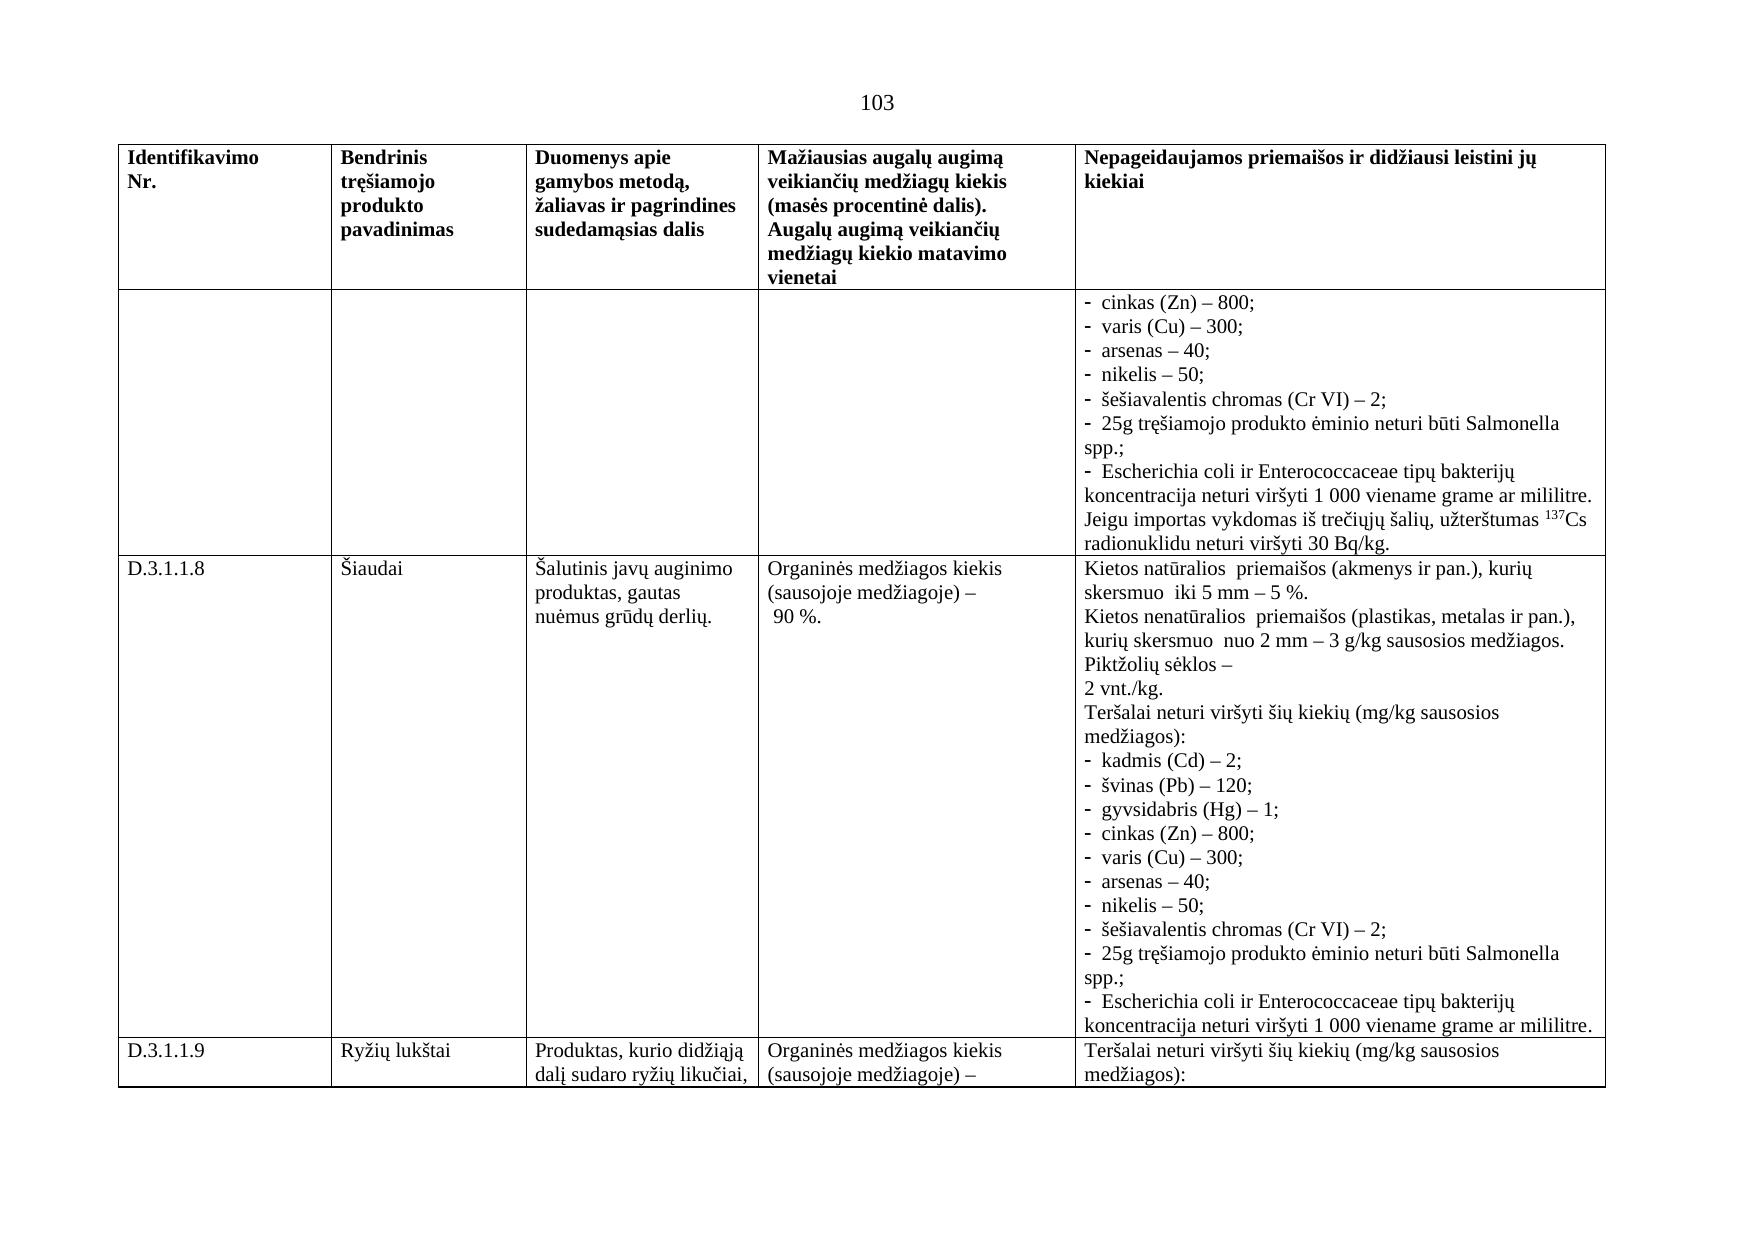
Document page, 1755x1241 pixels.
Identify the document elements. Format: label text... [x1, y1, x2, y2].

table_cell [119, 290, 331, 555]
table_cell Kietos natūralios priemaišos (akmenys ir pan.), kurių skersmuo iki 5 mm – 5 %. Kietos nenatūralios priemaišos (plastikas, metalas ir pan.), kurių skersmuo nuo 2 mm – 3 g/kg sausosios medžiagos. Piktžolių sėklos – 2 vnt./kg. Teršalai neturi viršyti šių kiekių (mg/kg sausosios medžiagos): kadmis (Cd) – 2; švinas (Pb) – 120; gyvsidabris (Hg) – 1; cinkas (Zn) – 800; varis (Cu) – 300; arsenas – 40; nikelis – 50; šešiavalentis chromas (Cr VI) – 2; 25g tręšiamojo produkto ėminio neturi būti Salmonella spp.; Escherichia coli ir Enterococcaceae tipų bakterijų koncentracija neturi viršyti 1 000 viename grame ar mililitre. [1076, 556, 1605, 1037]
table_header Duomenys apie gamybos metodą, žaliavas ir pagrindines sudedamąsias dalis [527, 145, 758, 289]
table_cell Ryžių lukštai [332, 1038, 526, 1086]
table_header Bendrinis tręšiamojo produkto pavadinimas [332, 145, 526, 289]
table_cell Teršalai neturi viršyti šių kiekių (mg/kg sausosios medžiagos): [1076, 1038, 1605, 1086]
table_cell Šalutinis javų auginimo produktas, gautas nuėmus grūdų derlių. [527, 556, 758, 1037]
table_header Mažiausias augalų augimą veikiančių medžiagų kiekis (masės procentinė dalis). Augalų augimą veikiančių medžiagų kiekio matavimo vienetai [759, 145, 1075, 289]
table_cell cinkas (Zn) – 800; varis (Cu) – 300; arsenas – 40; nikelis – 50; šešiavalentis chromas (Cr VI) – 2; 25g tręšiamojo produkto ėminio neturi būti Salmonella spp.; Escherichia coli ir Enterococcaceae tipų bakterijų koncentracija neturi viršyti 1 000 viename grame ar mililitre. Jeigu importas vykdomas iš trečiųjų šalių, užterštumas 137Cs radionuklidu neturi viršyti 30 Bq/kg. [1076, 290, 1605, 555]
table_cell D.3.1.1.8 [119, 556, 331, 1037]
table_header Identifikavimo Nr. [119, 145, 331, 289]
table_cell Organinės medžiagos kiekis (sausojoje medžiagoje) – 90 %. [759, 556, 1075, 1037]
table_cell Šiaudai [332, 556, 526, 1037]
table_header Nepageidaujamos priemaišos ir didžiausi leistini jų kiekiai [1076, 145, 1605, 289]
table_cell [759, 290, 1075, 555]
table_cell D.3.1.1.9 [119, 1038, 331, 1086]
table_cell Organinės medžiagos kiekis (sausojoje medžiagoje) – [759, 1038, 1075, 1086]
table_cell [332, 290, 526, 555]
table_cell Produktas, kurio didžiąją dalį sudaro ryžių likučiai, [527, 1038, 758, 1086]
table_cell [527, 290, 758, 555]
